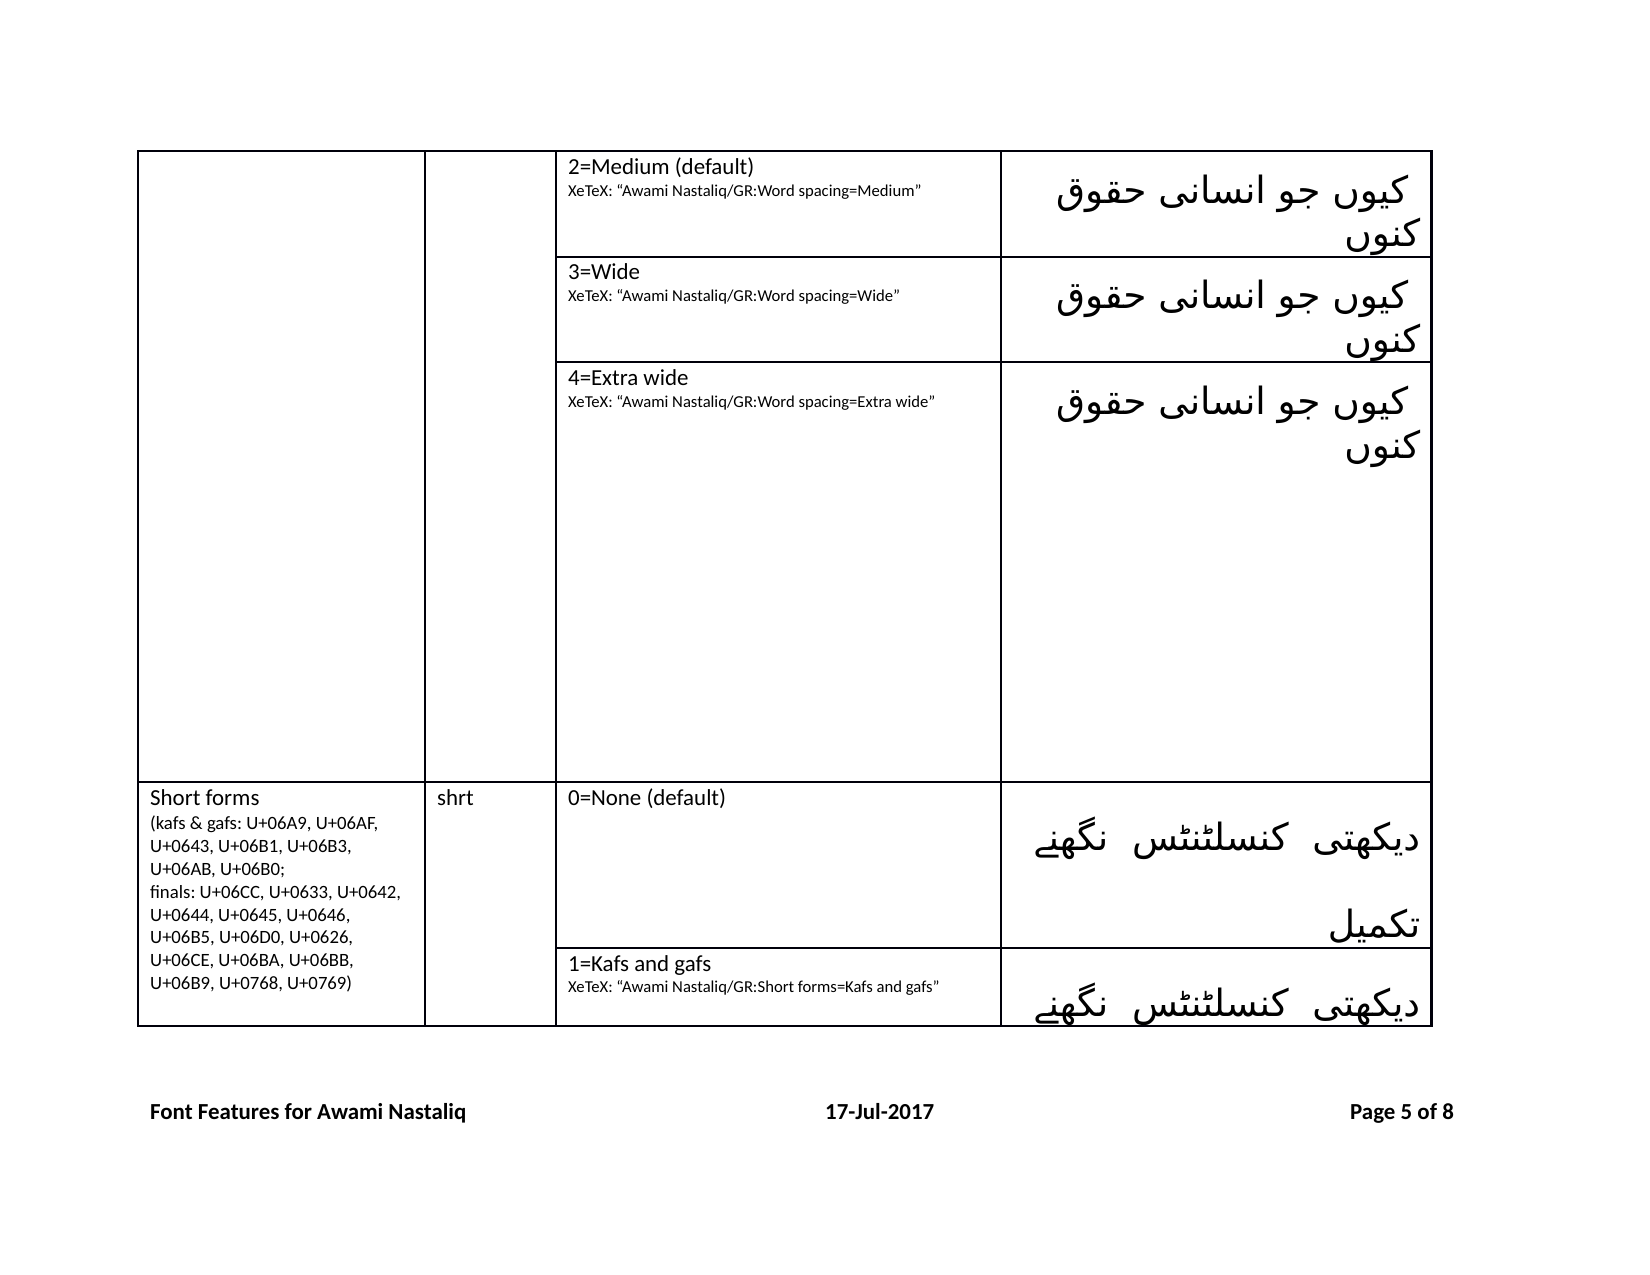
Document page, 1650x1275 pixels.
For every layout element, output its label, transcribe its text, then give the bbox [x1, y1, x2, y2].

table_cell دیکھتی کنسلٹنٹس نگھنے تکمیل [1002, 783, 1430, 947]
table_cell 1=Kafs and gafs XeTeX: “Awami Nastaliq/GR:Short forms=Kafs and gafs” [557, 949, 1000, 1025]
table_cell کیوں جو انسانی حقوق کنوں [1002, 258, 1430, 361]
table_cell دیکھتی کنسلٹنٹس نگھنے [1002, 949, 1430, 1025]
table_cell کیوں جو انسانی حقوق کنوں [1002, 363, 1430, 781]
table_cell [426, 152, 555, 781]
table_cell کیوں جو انسانی حقوق کنوں [1002, 152, 1430, 256]
table_cell [139, 152, 424, 781]
table_cell Short forms (kafs & gafs: U+06A9, U+06AF, U+0643, U+06B1, U+06B3, U+06AB, U+06B0; finals: U+06CC, U+0633, U+0642, U+0644, U+0645, U+0646, U+06B5, U+06D0, U+0626, U+06CE, U+06BA, U+06BB, U+06B9, U+0768, U+0769) [139, 783, 424, 1025]
table_cell shrt [426, 783, 555, 1025]
table_cell 3=Wide XeTeX: “Awami Nastaliq/GR:Word spacing=Wide” [557, 258, 1000, 361]
table_cell 2=Medium (default) XeTeX: “Awami Nastaliq/GR:Word spacing=Medium” [557, 152, 1000, 256]
table_cell 0=None (default) [557, 783, 1000, 947]
table_cell 4=Extra wide XeTeX: “Awami Nastaliq/GR:Word spacing=Extra wide” [557, 363, 1000, 781]
